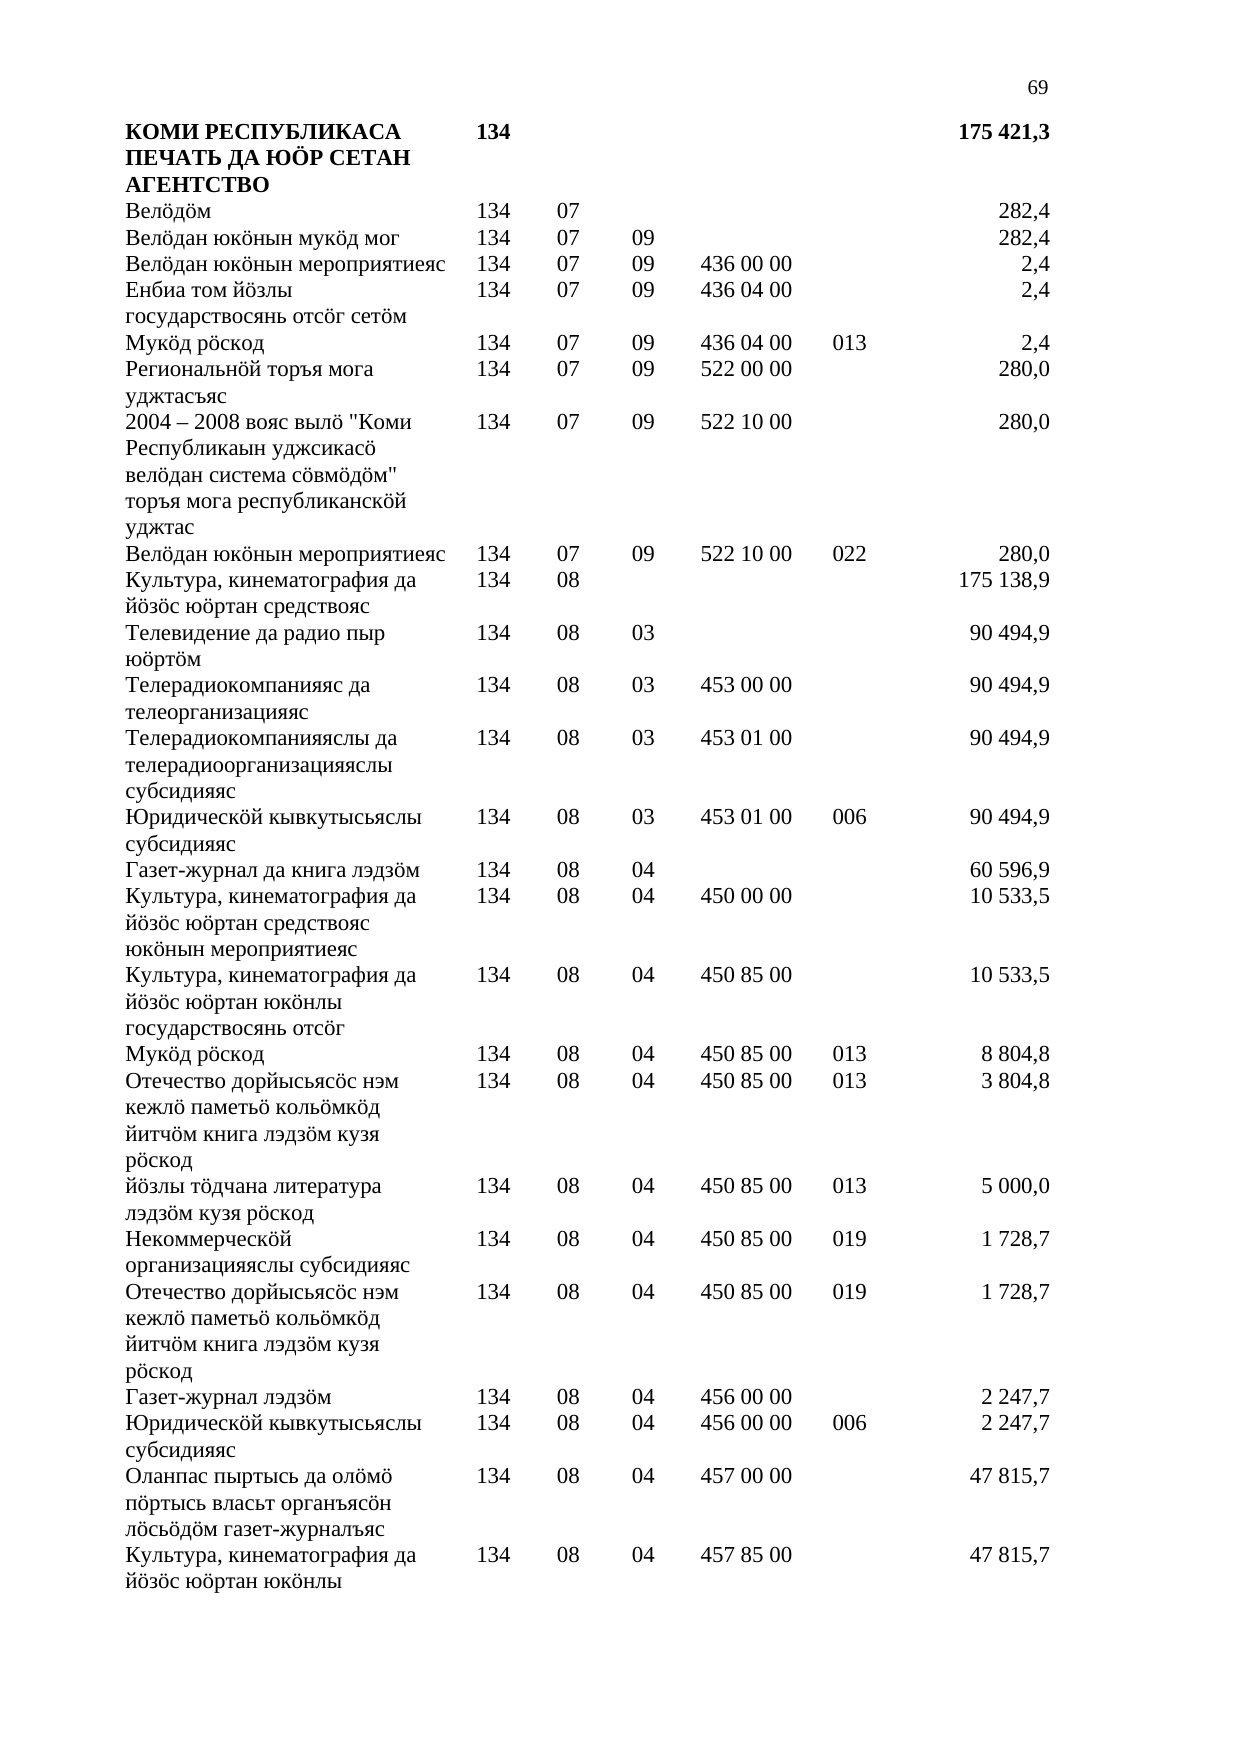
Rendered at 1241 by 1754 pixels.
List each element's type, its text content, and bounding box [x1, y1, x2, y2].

table_cell 134 [456, 1067, 531, 1172]
table_cell 90 494,9 [887, 619, 1056, 672]
table_cell Мукöд рöскод [119, 1041, 456, 1067]
table_cell [606, 566, 681, 619]
table_cell 450 85 00 [681, 1067, 812, 1172]
table_cell [812, 672, 887, 724]
table_cell 134 [456, 250, 531, 276]
table_cell Газет-журнал лэдзöм [119, 1383, 456, 1409]
table_cell [1056, 540, 1093, 566]
table_cell 09 [606, 408, 681, 540]
table_cell 134 [456, 118, 531, 197]
table_cell 134 [456, 1041, 531, 1067]
table_cell 08 [531, 672, 606, 724]
table_cell 90 494,9 [887, 672, 1056, 724]
table_cell [812, 1541, 887, 1594]
table_cell 450 00 00 [681, 883, 812, 961]
table_cell 08 [531, 1225, 606, 1278]
table_cell [812, 566, 887, 619]
table_cell 08 [531, 566, 606, 619]
table_cell 134 [456, 540, 531, 566]
table_cell Велöдан юкöнын мукöд мог [119, 224, 456, 250]
table_cell [812, 883, 887, 961]
table_cell 08 [531, 883, 606, 961]
table_cell Культура, кинематография да йöзöс юöртан юкöнлы [119, 1541, 456, 1594]
table_cell 03 [606, 803, 681, 856]
table_cell 08 [531, 1067, 606, 1172]
table_cell 522 00 00 [681, 355, 812, 408]
table_cell 90 494,9 [887, 803, 1056, 856]
table_cell 134 [456, 276, 531, 329]
table_cell [812, 276, 887, 329]
table_cell 134 [456, 1278, 531, 1383]
table_cell [812, 724, 887, 803]
table_cell 022 [812, 540, 887, 566]
table_cell [1056, 1541, 1093, 1594]
table_cell [1056, 883, 1093, 961]
table_cell 280,0 [887, 408, 1056, 540]
table_cell 2 247,7 [887, 1410, 1056, 1462]
table_cell Телевидение да радио пыр юöртöм [119, 619, 456, 672]
table_cell 134 [456, 1383, 531, 1409]
table_cell 08 [531, 1383, 606, 1409]
table_cell 03 [606, 724, 681, 803]
table_cell Велöдöм [119, 197, 456, 223]
table_cell 282,4 [887, 224, 1056, 250]
table_cell 04 [606, 961, 681, 1041]
table_cell 013 [812, 1067, 887, 1172]
table_cell Отечество дорйысьясöс нэм кежлö паметьö кольöмкöд йитчöм книга лэдзöм кузя рöскод [119, 1067, 456, 1172]
table_cell 134 [456, 672, 531, 724]
table_cell 282,4 [887, 197, 1056, 223]
table_cell [1056, 197, 1093, 223]
table_cell 08 [531, 1278, 606, 1383]
table_cell 457 85 00 [681, 1541, 812, 1594]
table_cell [1056, 329, 1093, 355]
table_cell Культура, кинематография да йöзöс юöртан средствояс юкöнын мероприятиеяс [119, 883, 456, 961]
table_cell 134 [456, 961, 531, 1041]
table_cell [1056, 724, 1093, 803]
table_cell Велöдан юкöнын мероприятиеяс [119, 540, 456, 566]
table_cell 456 00 00 [681, 1383, 812, 1409]
table_cell Региональнöй торъя мога уджтасъяс [119, 355, 456, 408]
table_cell 04 [606, 883, 681, 961]
table_cell 453 01 00 [681, 803, 812, 856]
table_cell 8 804,8 [887, 1041, 1056, 1067]
table_cell [812, 355, 887, 408]
table_cell [1056, 118, 1093, 197]
table_cell [1056, 224, 1093, 250]
table_cell 1 728,7 [887, 1225, 1056, 1278]
table_cell 2 247,7 [887, 1383, 1056, 1409]
table_cell [812, 250, 887, 276]
table_cell 134 [456, 619, 531, 672]
table_cell [681, 619, 812, 672]
table_cell 08 [531, 856, 606, 882]
table_cell [681, 224, 812, 250]
table_cell 08 [531, 1541, 606, 1594]
table_cell 04 [606, 1225, 681, 1278]
table_cell 04 [606, 856, 681, 882]
table_cell [812, 408, 887, 540]
table_cell 134 [456, 856, 531, 882]
table_cell 450 85 00 [681, 1041, 812, 1067]
table_cell 134 [456, 803, 531, 856]
table_cell [531, 118, 606, 197]
table_cell [812, 619, 887, 672]
table_cell 3 804,8 [887, 1067, 1056, 1172]
table_cell 013 [812, 1041, 887, 1067]
table_cell 2004 – 2008 вояс вылö "Коми Республикаын уджсикасö велöдан система сöвмöдöм" торъя мога республиканскöй уджтас [119, 408, 456, 540]
table_cell 04 [606, 1383, 681, 1409]
table_cell 04 [606, 1462, 681, 1541]
table_cell 07 [531, 250, 606, 276]
table_cell Телерадиокомпанияяс да телеорганизацияяс [119, 672, 456, 724]
table_cell 04 [606, 1172, 681, 1225]
table_cell Оланпас пыртысь да олöмö пöртысь власьт органъясöн лöсьöдöм газет-журналъяс [119, 1462, 456, 1541]
table_cell [812, 856, 887, 882]
table_cell [812, 224, 887, 250]
table_cell 134 [456, 1172, 531, 1225]
table_cell 453 01 00 [681, 724, 812, 803]
table_cell 10 533,5 [887, 883, 1056, 961]
table_cell 280,0 [887, 540, 1056, 566]
table_cell [1056, 250, 1093, 276]
table_cell йöзлы тöдчана литература лэдзöм кузя рöскод [119, 1172, 456, 1225]
table_cell [681, 118, 812, 197]
table_cell [606, 118, 681, 197]
table_cell [1056, 1225, 1093, 1278]
table_cell 09 [606, 250, 681, 276]
table_cell [1056, 961, 1093, 1041]
table_cell 175 421,3 [887, 118, 1056, 197]
table_cell Культура, кинематография да йöзöс юöртан юкöнлы государствосянь отсöг [119, 961, 456, 1041]
table_cell 134 [456, 566, 531, 619]
table_cell 134 [456, 224, 531, 250]
table_cell Некоммерческöй организацияяслы субсидияяс [119, 1225, 456, 1278]
table_cell 07 [531, 540, 606, 566]
table_cell 175 138,9 [887, 566, 1056, 619]
table_cell 47 815,7 [887, 1541, 1056, 1594]
table_cell 280,0 [887, 355, 1056, 408]
table_cell [812, 197, 887, 223]
table_cell 456 00 00 [681, 1410, 812, 1462]
table_cell 07 [531, 224, 606, 250]
table_cell [1056, 672, 1093, 724]
table_cell 522 10 00 [681, 408, 812, 540]
table_cell 450 85 00 [681, 961, 812, 1041]
table_cell 457 00 00 [681, 1462, 812, 1541]
table_cell [1056, 276, 1093, 329]
table_cell 03 [606, 672, 681, 724]
table_cell 134 [456, 1462, 531, 1541]
table_cell 450 85 00 [681, 1172, 812, 1225]
table_cell 07 [531, 197, 606, 223]
table_cell 08 [531, 1410, 606, 1462]
table_cell 1 728,7 [887, 1278, 1056, 1383]
table_cell 019 [812, 1278, 887, 1383]
table_cell [681, 856, 812, 882]
table_cell 436 04 00 [681, 276, 812, 329]
table_cell [1056, 566, 1093, 619]
table_cell 134 [456, 883, 531, 961]
table_cell [1056, 856, 1093, 882]
table_cell [606, 197, 681, 223]
table_cell 2,4 [887, 276, 1056, 329]
table_cell 006 [812, 803, 887, 856]
table_cell 07 [531, 276, 606, 329]
table_cell 013 [812, 329, 887, 355]
table_cell 134 [456, 408, 531, 540]
table_cell 09 [606, 540, 681, 566]
table_cell 006 [812, 1410, 887, 1462]
table_cell [1056, 619, 1093, 672]
table_cell 450 85 00 [681, 1225, 812, 1278]
table_cell КОМИ РЕСПУБЛИКАСА ПЕЧАТЬ ДА ЮÖР СЕТАН АГЕНТСТВО [119, 118, 456, 197]
table_cell 60 596,9 [887, 856, 1056, 882]
table_cell 04 [606, 1541, 681, 1594]
table_cell Газет-журнал да книга лэдзöм [119, 856, 456, 882]
table_cell [1056, 408, 1093, 540]
table_cell 08 [531, 619, 606, 672]
table_cell [812, 1383, 887, 1409]
table_cell Юридическöй кывкутысьяслы субсидияяс [119, 803, 456, 856]
table_cell Отечество дорйысьясöс нэм кежлö паметьö кольöмкöд йитчöм книга лэдзöм кузя рöскод [119, 1278, 456, 1383]
table_cell 09 [606, 276, 681, 329]
table_cell [1056, 803, 1093, 856]
table_cell 436 00 00 [681, 250, 812, 276]
table_cell 08 [531, 1462, 606, 1541]
table_cell [1056, 1067, 1093, 1172]
table_cell 10 533,5 [887, 961, 1056, 1041]
table_cell 09 [606, 224, 681, 250]
table_cell [1056, 1172, 1093, 1225]
table_cell [681, 197, 812, 223]
table_cell [812, 961, 887, 1041]
table_cell 04 [606, 1067, 681, 1172]
table_cell [1056, 1462, 1093, 1541]
table_cell 04 [606, 1410, 681, 1462]
table_cell [1056, 1041, 1093, 1067]
table_cell [1056, 355, 1093, 408]
table_cell 90 494,9 [887, 724, 1056, 803]
table_cell 09 [606, 355, 681, 408]
table_cell 08 [531, 1172, 606, 1225]
table_cell [1056, 1278, 1093, 1383]
table_cell [681, 566, 812, 619]
table_cell Юридическöй кывкутысьяслы субсидияяс [119, 1410, 456, 1462]
table_cell 5 000,0 [887, 1172, 1056, 1225]
table_cell 08 [531, 1041, 606, 1067]
table_cell Велöдан юкöнын мероприятиеяс [119, 250, 456, 276]
table_cell 019 [812, 1225, 887, 1278]
table_cell 013 [812, 1172, 887, 1225]
table_cell 07 [531, 355, 606, 408]
table_cell [1056, 1410, 1093, 1462]
table_cell 450 85 00 [681, 1278, 812, 1383]
table_cell [812, 1462, 887, 1541]
table_cell 09 [606, 329, 681, 355]
table_cell 436 04 00 [681, 329, 812, 355]
table_cell 47 815,7 [887, 1462, 1056, 1541]
table_cell 453 00 00 [681, 672, 812, 724]
table_cell 134 [456, 197, 531, 223]
table_cell 08 [531, 803, 606, 856]
table_cell [812, 118, 887, 197]
table_cell 07 [531, 329, 606, 355]
table_cell Культура, кинематография да йöзöс юöртан средствояс [119, 566, 456, 619]
table_cell [1056, 1383, 1093, 1409]
table_cell Енбиа том йöзлы государствосянь отсöг сетöм [119, 276, 456, 329]
table_cell Мукöд рöскод [119, 329, 456, 355]
table_cell 134 [456, 1410, 531, 1462]
table_cell 08 [531, 724, 606, 803]
table_cell 522 10 00 [681, 540, 812, 566]
table_cell 134 [456, 355, 531, 408]
table_cell 134 [456, 329, 531, 355]
table_cell Телерадиокомпанияяслы да телерадиоорганизацияяслы субсидияяс [119, 724, 456, 803]
table_cell 08 [531, 961, 606, 1041]
table_cell 07 [531, 408, 606, 540]
table_cell 134 [456, 1225, 531, 1278]
table_cell 04 [606, 1278, 681, 1383]
table_cell 04 [606, 1041, 681, 1067]
table_cell 03 [606, 619, 681, 672]
table_cell 2,4 [887, 329, 1056, 355]
table_cell 2,4 [887, 250, 1056, 276]
table_cell 134 [456, 1541, 531, 1594]
table_cell 134 [456, 724, 531, 803]
